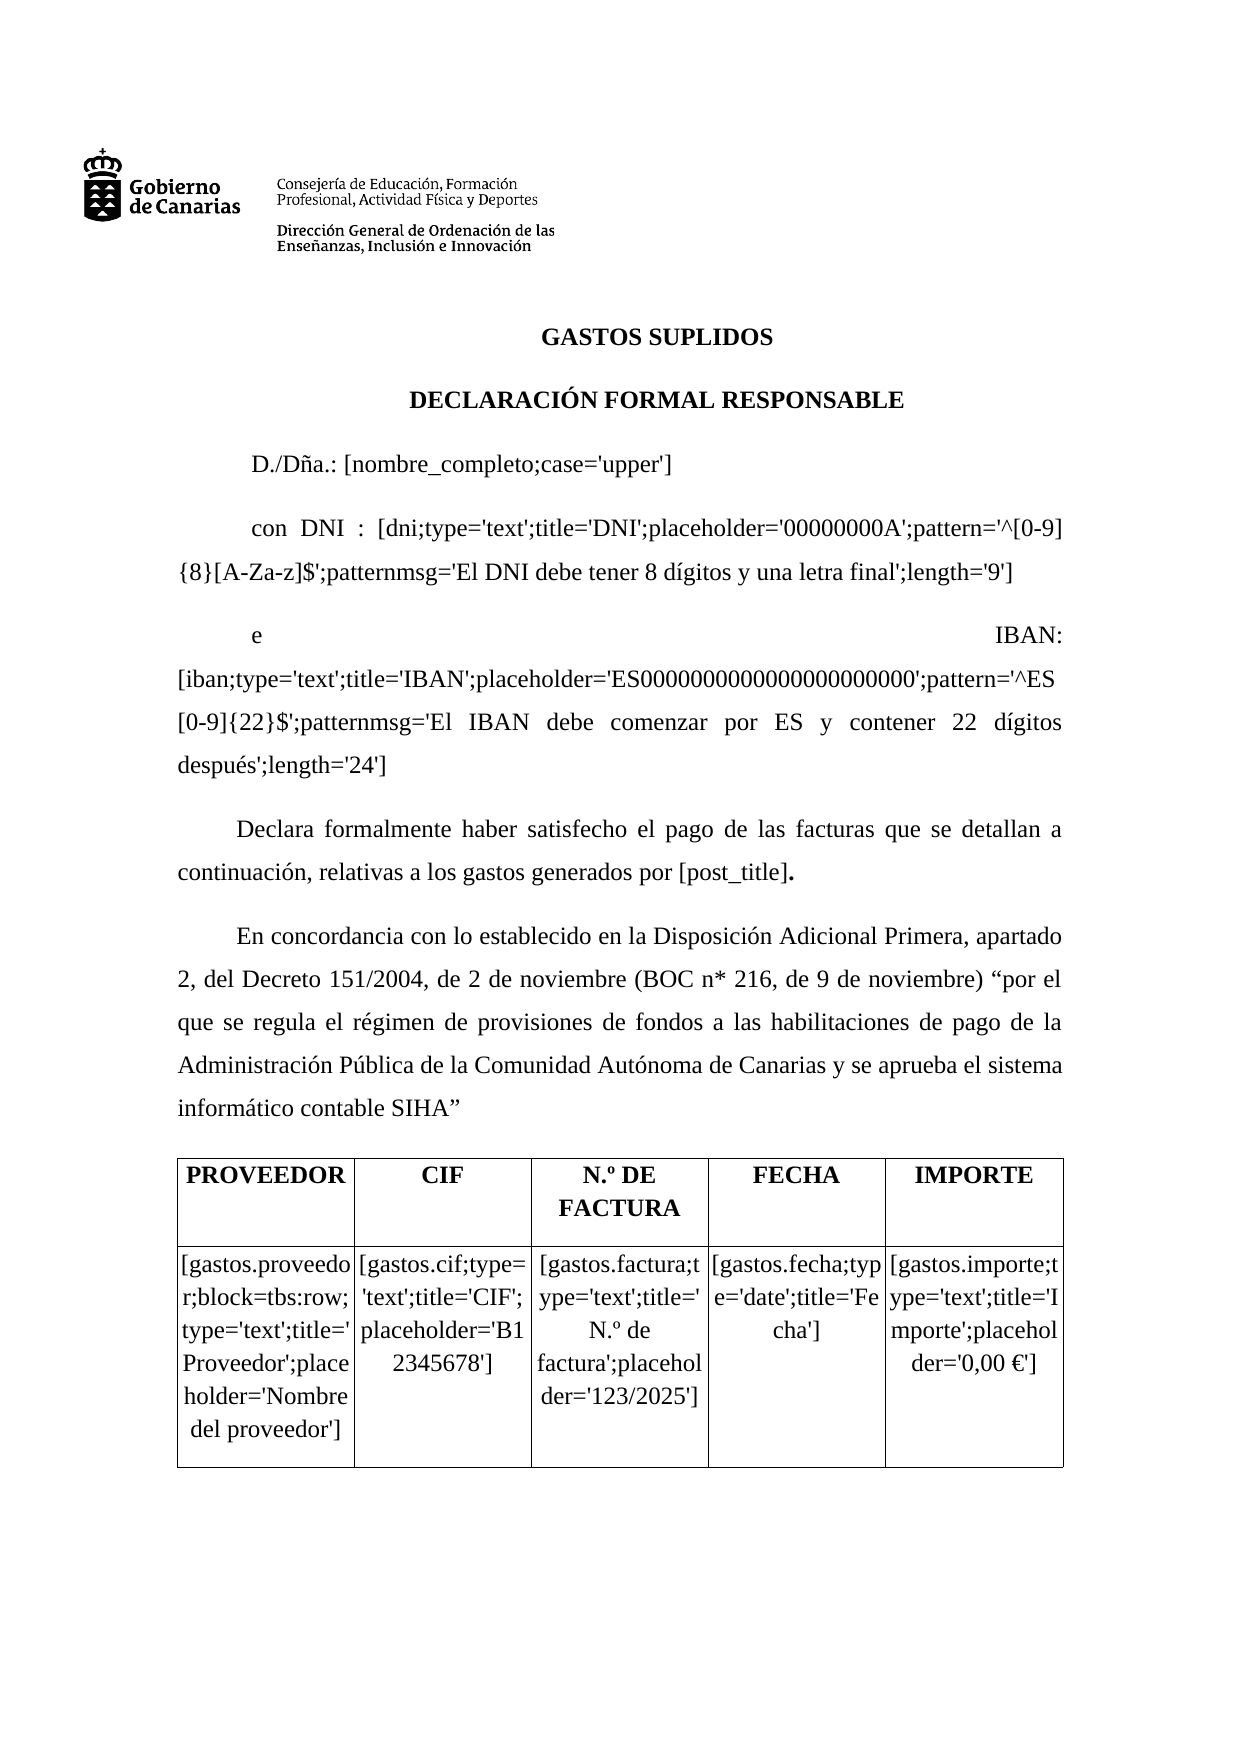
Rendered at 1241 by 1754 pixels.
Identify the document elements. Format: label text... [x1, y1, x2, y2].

table_header CIF [355, 1159, 531, 1246]
table_header IMPORTE [886, 1159, 1063, 1246]
text DECLARACIÓN FORMAL RESPONSABLE [177, 386, 1063, 414]
table_cell [gastos.proveedor;block=tbs:row;type='text';title='Proveedor';placeholder='Nombre del proveedor'] [178, 1247, 354, 1467]
table_header FECHA [709, 1159, 885, 1246]
table_header N.º DE FACTURA [532, 1159, 708, 1246]
table_header PROVEEDOR [178, 1159, 354, 1246]
text D./Dña.: [nombre_completo;case='upper'] [177, 449, 1063, 478]
table_cell [gastos.factura;type='text';title='N.º de factura';placeholder='123/2025'] [532, 1247, 708, 1467]
table_cell [gastos.cif;type='text';title='CIF';placeholder='B12345678'] [355, 1247, 531, 1467]
table_cell [gastos.importe;type='text';title='Importe';placeholder='0,00 €'] [886, 1247, 1063, 1467]
table_cell [gastos.fecha;type='date';title='Fecha'] [709, 1247, 885, 1467]
text con DNI : [dni;type='text';title='DNI';placeholder='00000000A';pattern='^[0-9]{8}[A-Za-z]$';patternmsg='El DNI debe tener 8 dígitos y una letra final';length='9'] [177, 513, 1063, 585]
text GASTOS SUPLIDOS [177, 322, 1063, 350]
picture [83, 148, 555, 254]
text En concordancia con lo establecido en la Disposición Adicional Primera, apartado 2, del Decreto 151/2004, de 2 de noviembre (BOC n* 216, de 9 de noviembre) “por el que se regula el régimen de provisiones de fondos a las habilitaciones de pago de la Administración Pública de la Comunidad Autónoma de Canarias y se aprueba el sistema informático contable SIHA” [177, 921, 1063, 1122]
text Declara formalmente haber satisfecho el pago de las facturas que se detallan a continuación, relativas a los gastos generados por [post_title]. [177, 814, 1063, 886]
text e IBAN: [iban;type='text';title='IBAN';placeholder='ES0000000000000000000000';pattern='^ES[0-9]{22}$';patternmsg='El IBAN debe comenzar por ES y contener 22 dígitos después';length='24'] [177, 621, 1063, 779]
